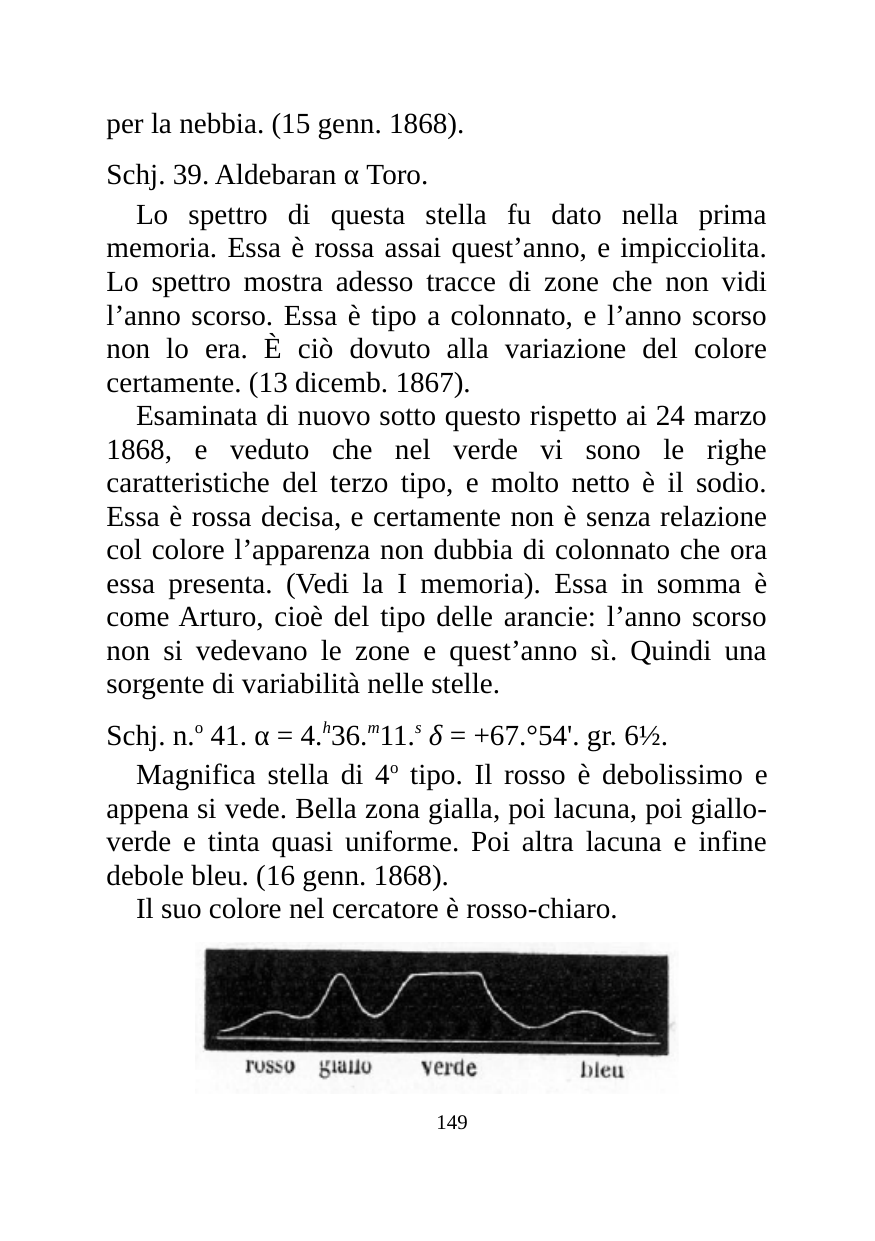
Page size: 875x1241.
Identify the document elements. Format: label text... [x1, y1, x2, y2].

text Schj. n.o 41. α = 4.h36.m11.s δ = +67.°54'. gr. 6½. [106, 718, 768, 751]
text Magnifica stella di 4o tipo. Il rosso è debolissimo e appena si vede. Bella zona gialla, poi lacuna, poi giallo-verde e tinta quasi uniforme. Poi altra lacuna e infine debole bleu. (16 genn. 1868). [106, 757, 768, 891]
text Esaminata di nuovo sotto questo rispetto ai 24 marzo 1868, e veduto che nel verde vi sono le righe caratteristiche del terzo tipo, e molto netto è il sodio. Essa è rossa decisa, e certamente non è senza relazione col colore l’apparenza non dubbia di colonnato che ora essa presenta. (Vedi la I memoria). Essa in somma è come Arturo, cioè del tipo delle arancie: l’anno scorso non si vedevano le zone e quest’anno sì. Quindi una sorgente di variabilità nelle stelle. [106, 398, 768, 700]
text Schj. 39. Aldebaran α Toro. [106, 157, 768, 191]
text per la nebbia. (15 genn. 1868). [106, 106, 768, 140]
text Lo spettro di questa stella fu dato nella prima memoria. Essa è rossa assai quest’anno, e impicciolita. Lo spettro mostra adesso tracce di zone che non vidi l’anno scorso. Essa è tipo a colonnato, e l’anno scorso non lo era. È ciò dovuto alla variazione del colore certamente. (13 dicemb. 1867). [106, 197, 768, 398]
text Il suo colore nel cercatore è rosso-chiaro. [106, 891, 768, 925]
